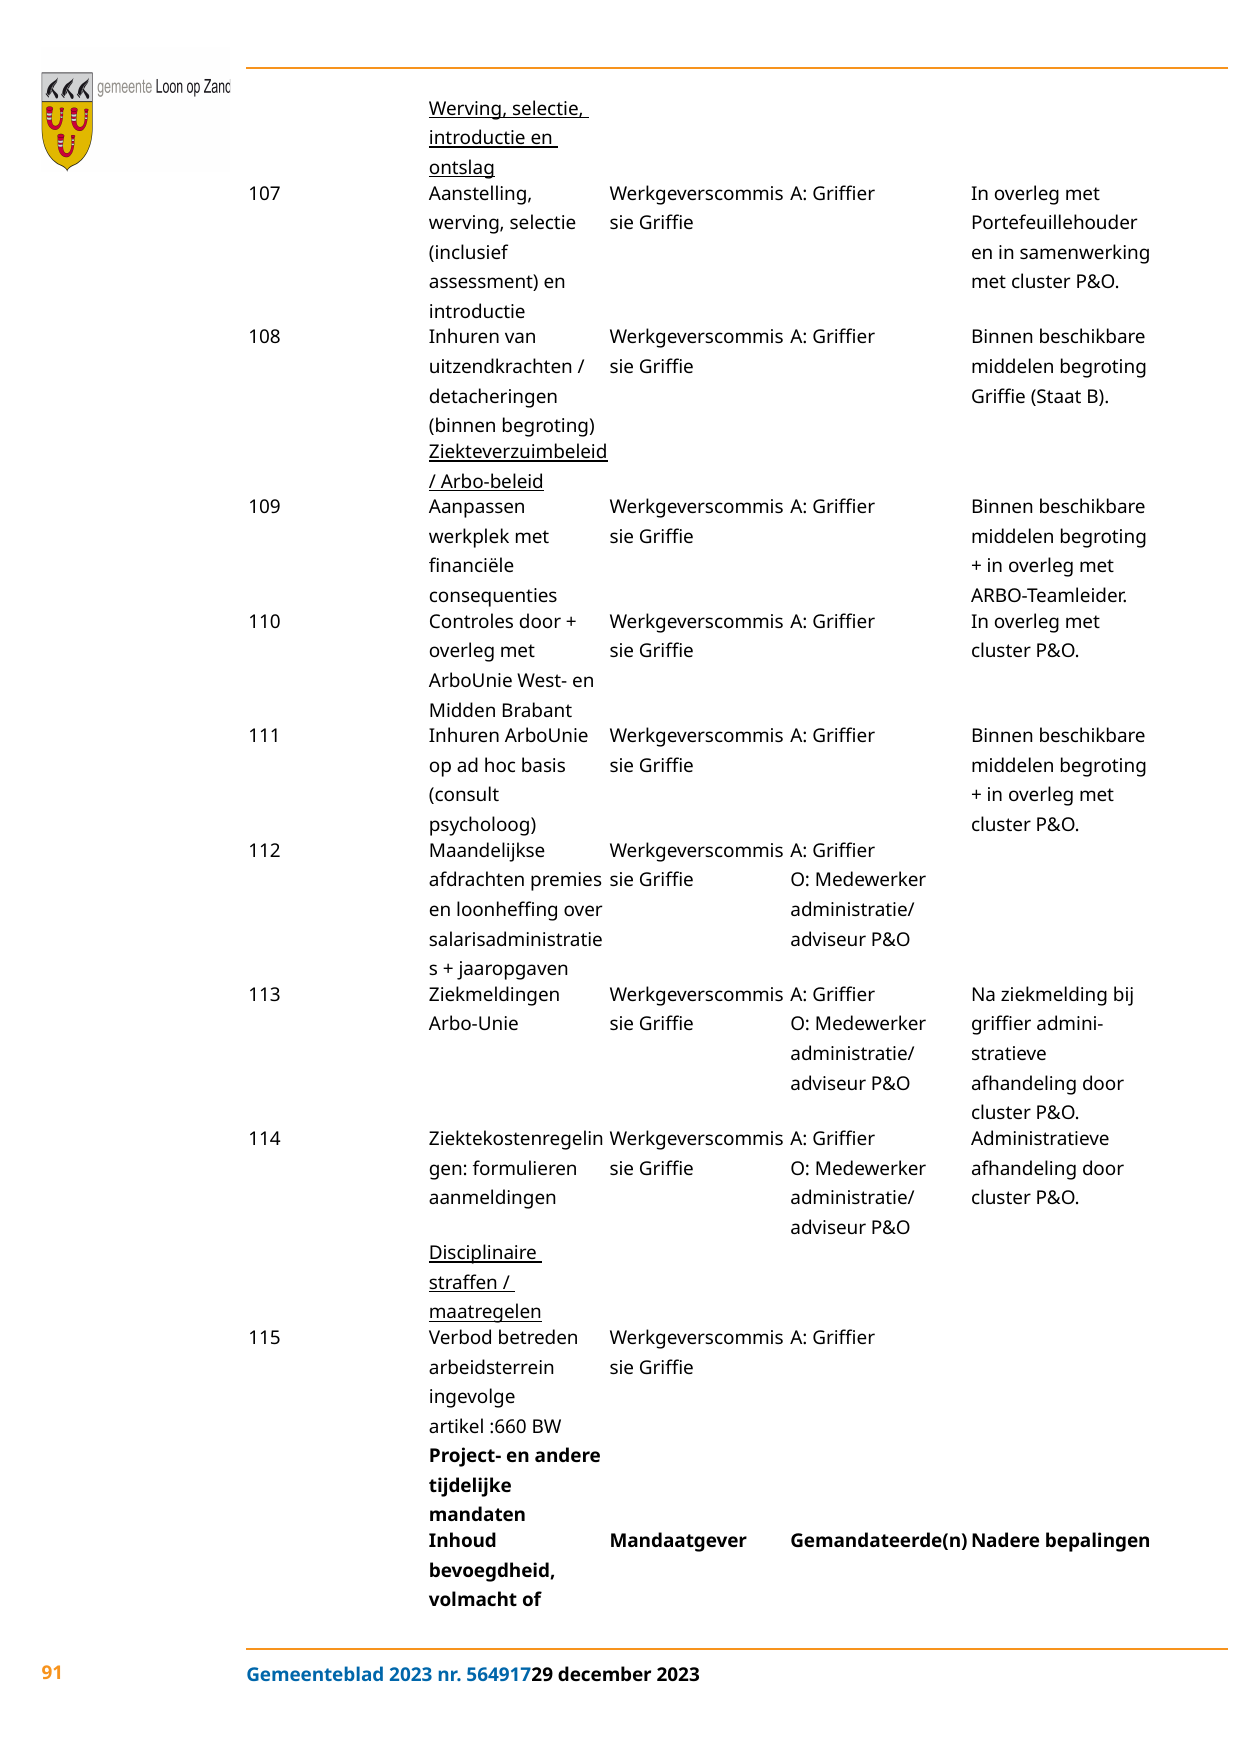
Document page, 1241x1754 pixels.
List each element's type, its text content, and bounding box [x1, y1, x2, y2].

table_cell Ziekteverzuimbeleid / Arbo-beleid [429, 438, 609, 493]
table_header [790, 1442, 971, 1527]
table_cell Gemandateerde(n) [790, 1527, 971, 1612]
table_cell [971, 1325, 1152, 1439]
table_cell [248, 438, 429, 493]
table_cell Na ziekmelding bij griffier admini-stratieve afhandeling door cluster P&O. [971, 981, 1152, 1125]
table_cell Disciplinaire straffen / maatregelen [429, 1240, 609, 1324]
table_cell [790, 438, 971, 493]
table_cell 109 [248, 494, 429, 608]
table_cell A: Griffier [790, 494, 971, 608]
table_cell Werkgeverscommissie Griffie [609, 723, 790, 837]
table_cell Werving, selectie, introductie en ontslag [429, 95, 609, 180]
table_cell 108 [248, 324, 429, 438]
table_cell [248, 1240, 429, 1324]
table_cell Administratieve afhandeling door cluster P&O. [971, 1125, 1152, 1239]
table_cell [248, 1527, 429, 1612]
table_cell Werkgeverscommissie Griffie [609, 494, 790, 608]
table_cell Nadere bepalingen [971, 1527, 1152, 1612]
table_cell 111 [248, 723, 429, 837]
table_cell [609, 1240, 790, 1324]
table_cell 107 [248, 180, 429, 324]
table_cell A: Griffier [790, 723, 971, 837]
table_cell Binnen beschikbare middelen begroting + in overleg met ARBO-Teamleider. [971, 494, 1152, 608]
table_cell A: Griffier [790, 180, 971, 324]
table_header Project- en andere tijdelijke mandaten [429, 1442, 609, 1527]
table_header [609, 1442, 790, 1527]
table_cell Werkgeverscommissie Griffie [609, 180, 790, 324]
table_cell Inhuren van uitzendkrachten / detacheringen (binnen begroting) [429, 324, 609, 438]
table_cell 110 [248, 608, 429, 722]
table_cell Aanpassen werkplek met financiële consequenties [429, 494, 609, 608]
table_cell Werkgeverscommissie Griffie [609, 1125, 790, 1239]
table_cell In overleg met Portefeuillehouder en in samenwerking met cluster P&O. [971, 180, 1152, 324]
table_cell Controles door + overleg met ArboUnie West- en Midden Brabant [429, 608, 609, 722]
table_cell Binnen beschikbare middelen begroting + in overleg met cluster P&O. [971, 723, 1152, 837]
table_header [248, 1442, 429, 1527]
table_cell [609, 438, 790, 493]
table_cell Inhoud bevoegdheid, volmacht of [429, 1527, 609, 1612]
table_cell 115 [248, 1325, 429, 1439]
table_header [971, 1442, 1152, 1527]
table_cell 112 [248, 837, 429, 981]
table_cell Werkgeverscommissie Griffie [609, 608, 790, 722]
table_cell A: Griffier O: Medewerker administratie/ adviseur P&O [790, 837, 971, 981]
table_cell A: Griffier [790, 324, 971, 438]
table_cell Werkgeverscommissie Griffie [609, 324, 790, 438]
table_cell [248, 95, 429, 180]
table_cell A: Griffier O: Medewerker administratie/ adviseur P&O [790, 981, 971, 1125]
table_cell [971, 95, 1152, 180]
table_cell [971, 837, 1152, 981]
table_cell Aanstelling, werving, selectie (inclusief assessment) en introductie [429, 180, 609, 324]
table_cell Binnen beschikbare middelen begroting Griffie (Staat B). [971, 324, 1152, 438]
table_cell 113 [248, 981, 429, 1125]
table_cell Ziektekostenregelingen: formulieren aanmeldingen [429, 1125, 609, 1239]
table_cell 114 [248, 1125, 429, 1239]
table_cell Werkgeverscommissie Griffie [609, 837, 790, 981]
table_cell [609, 95, 790, 180]
table_cell Werkgeverscommissie Griffie [609, 1325, 790, 1439]
table_cell Verbod betreden arbeidsterrein ingevolge artikel :660 BW [429, 1325, 609, 1439]
picture [41, 47, 231, 172]
table_cell Mandaatgever [609, 1527, 790, 1612]
table_cell Werkgeverscommissie Griffie [609, 981, 790, 1125]
table_cell In overleg met cluster P&O. [971, 608, 1152, 722]
table_cell Inhuren ArboUnie op ad hoc basis (consult psycholoog) [429, 723, 609, 837]
table_cell [790, 1240, 971, 1324]
table_cell A: Griffier [790, 608, 971, 722]
table_cell [971, 1240, 1152, 1324]
table_cell A: Griffier [790, 1325, 971, 1439]
table_cell A: Griffier O: Medewerker administratie/ adviseur P&O [790, 1125, 971, 1239]
table_cell Ziekmeldingen Arbo-Unie [429, 981, 609, 1125]
table_cell [971, 438, 1152, 493]
table_cell Maandelijkse afdrachten premies en loonheffing over salarisadministraties + jaaropgaven [429, 837, 609, 981]
table_cell [790, 95, 971, 180]
